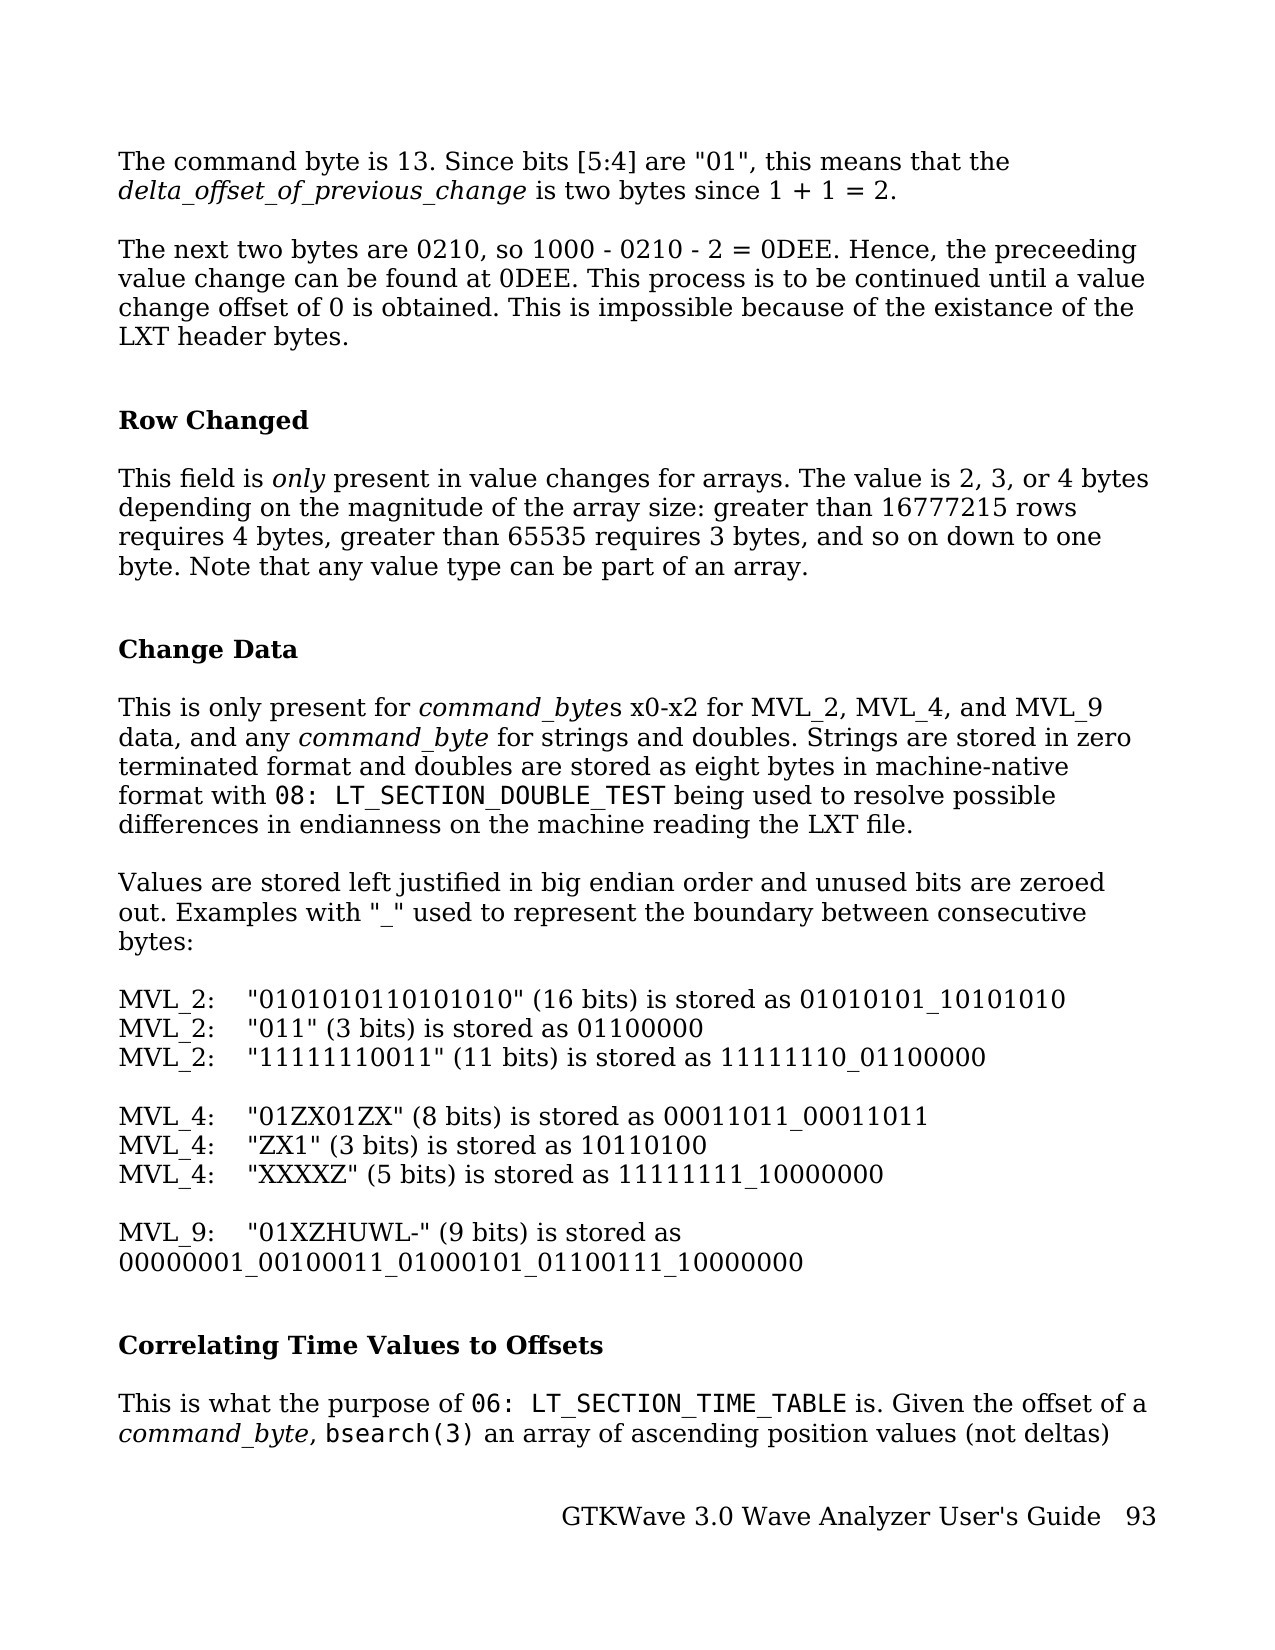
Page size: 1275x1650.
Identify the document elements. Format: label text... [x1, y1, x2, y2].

text Change Data This is only present for command_bytes x0-x2 for MVL_2, MVL_4, and MVL_9 data, and any command_byte for strings and doubles. Strings are stored in zero terminated format and doubles are stored as eight bytes in machine-native format with 08: LT_SECTION_DOUBLE_TEST being used to resolve possible differences in endianness on the machine reading the LXT file. Values are stored left justified in big endian order and unused bits are zeroed out. Examples with "_" used to represent the boundary between consecutive bytes: MVL_2: "0101010110101010" (16 bits) is stored as 01010101_10101010 MVL_2: "011" (3 bits) is stored as 01100000 MVL_2: "11111110011" (11 bits) is stored as 11111110_01100000 MVL_4: "01ZX01ZX" (8 bits) is stored as 00011011_00011011 MVL_4: "ZX1" (3 bits) is stored as 10110100 MVL_4: "XXXXZ" (5 bits) is stored as 11111111_10000000 MVL_9: "01XZHUWL-" (9 bits) is stored as 00000001_00100011_01000101_01100111_10000000 [118, 635, 1157, 1277]
text The command byte is 13. Since bits [5:4] are "01", this means that the delta_offset_of_previous_change is two bytes since 1 + 1 = 2. The next two bytes are 0210, so 1000 - 0210 - 2 = 0DEE. Hence, the preceeding value change can be found at 0DEE. This process is to be continued until a value change offset of 0 is obtained. This is impossible because of the existance of the LXT header bytes. [118, 118, 1157, 351]
text Row Changed This field is only present in value changes for arrays. The value is 2, 3, or 4 bytes depending on the magnitude of the array size: greater than 16777215 rows requires 4 bytes, greater than 65535 requires 3 bytes, and so on down to one byte. Note that any value type can be part of an array. [118, 406, 1157, 581]
text Correlating Time Values to Offsets This is what the purpose of 06: LT_SECTION_TIME_TABLE is. Given the offset of a command_byte, bsearch(3) an array of ascending position values (not deltas) [118, 1331, 1157, 1448]
